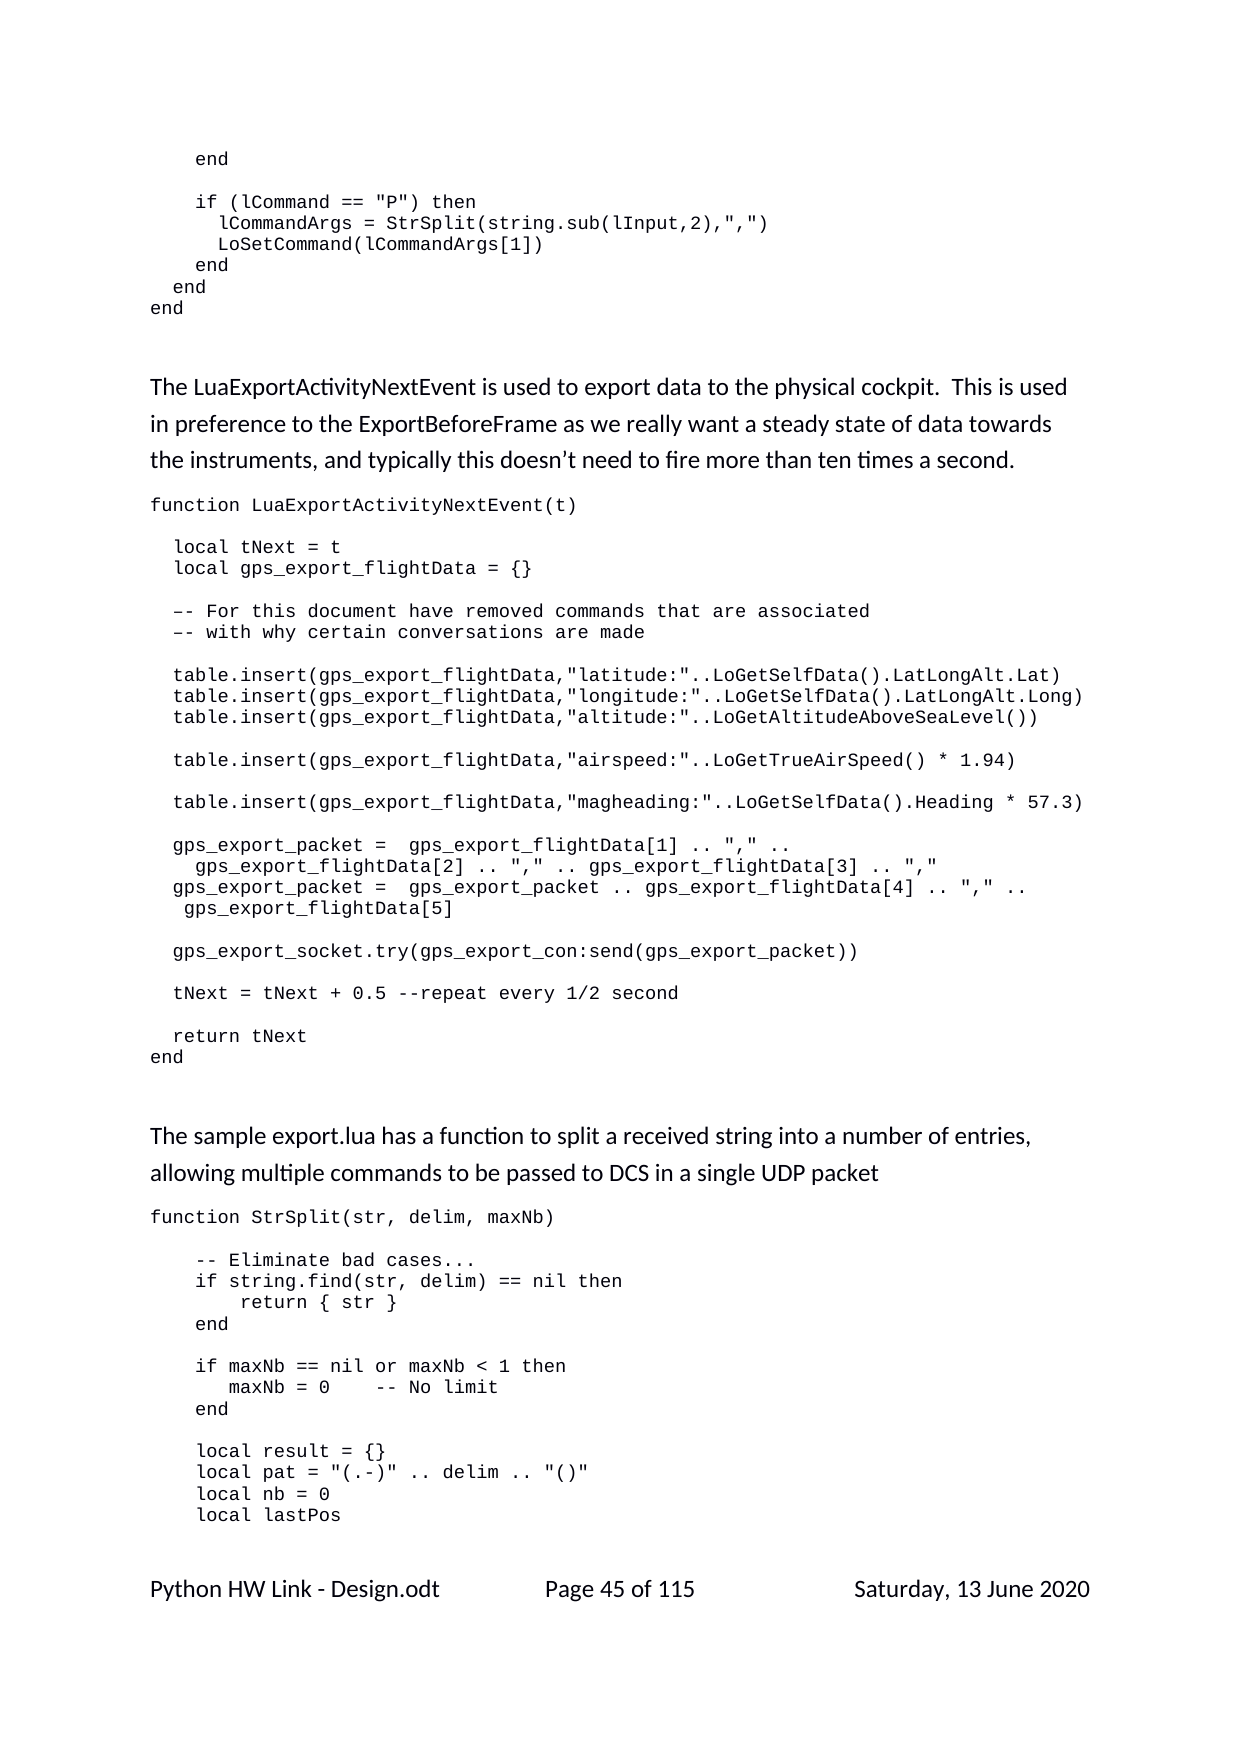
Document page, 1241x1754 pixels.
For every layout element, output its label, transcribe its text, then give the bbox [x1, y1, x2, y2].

text –- For this document have removed commands that are associated [150, 602, 1090, 623]
text if maxNb == nil or maxNb < 1 then [150, 1357, 1090, 1378]
text The LuaExportActivityNextEvent is used to export data to the physical cockpit. This is used in preference to the ExportBeforeFrame as we really want a steady state of data towards the instruments, and typically this doesn’t need to fire more than ten times a second. [150, 371, 1090, 475]
text local result = {} [150, 1442, 1090, 1463]
text –- with why certain conversations are made [150, 623, 1090, 644]
text table.insert(gps_export_flightData,"latitude:"..LoGetSelfData().LatLongAlt.Lat) [150, 665, 1090, 687]
text local gps_export_flightData = {} [150, 559, 1090, 580]
text end [150, 150, 1090, 171]
text end [150, 299, 1090, 320]
text local pat = "(.-)" .. delim .. "()" [150, 1463, 1090, 1484]
text table.insert(gps_export_flightData,"longitude:"..LoGetSelfData().LatLongAlt.Long) [150, 687, 1090, 708]
text end [150, 277, 1090, 299]
text table.insert(gps_export_flightData,"airspeed:"..LoGetTrueAirSpeed() * 1.94) [150, 750, 1090, 772]
text gps_export_flightData[5] [150, 899, 1090, 920]
text if string.find(str, delim) == nil then [150, 1272, 1090, 1293]
text return tNext [150, 1027, 1090, 1048]
text local nb = 0 [150, 1484, 1090, 1506]
text gps_export_socket.try(gps_export_con:send(gps_export_packet)) [150, 942, 1090, 963]
text local tNext = t [150, 538, 1090, 559]
text end [150, 1399, 1090, 1421]
text end [150, 1314, 1090, 1336]
text gps_export_flightData[2] .. "," .. gps_export_flightData[3] .. "," [150, 857, 1090, 878]
text table.insert(gps_export_flightData,"altitude:"..LoGetAltitudeAboveSeaLevel()) [150, 708, 1090, 729]
text function StrSplit(str, delim, maxNb) [150, 1208, 1090, 1229]
text -- Eliminate bad cases... [150, 1251, 1090, 1272]
text if (lCommand == "P") then [150, 192, 1090, 214]
text function LuaExportActivityNextEvent(t) [150, 495, 1090, 517]
text gps_export_packet = gps_export_packet .. gps_export_flightData[4] .. "," .. [150, 878, 1090, 899]
text return { str } [150, 1293, 1090, 1314]
text The sample export.lua has a function to split a received string into a number of entries, allowing multiple commands to be passed to DCS in a single UDP packet [150, 1120, 1090, 1187]
text gps_export_packet = gps_export_flightData[1] .. "," .. [150, 835, 1090, 857]
text LoSetCommand(lCommandArgs[1]) [150, 235, 1090, 256]
text lCommandArgs = StrSplit(string.sub(lInput,2),",") [150, 214, 1090, 235]
text table.insert(gps_export_flightData,"magheading:"..LoGetSelfData().Heading * 57.3) [150, 793, 1090, 814]
text end [150, 256, 1090, 277]
text local lastPos [150, 1506, 1090, 1527]
text maxNb = 0 -- No limit [150, 1378, 1090, 1399]
text tNext = tNext + 0.5 --repeat every 1/2 second [150, 984, 1090, 1005]
text end [150, 1048, 1090, 1069]
